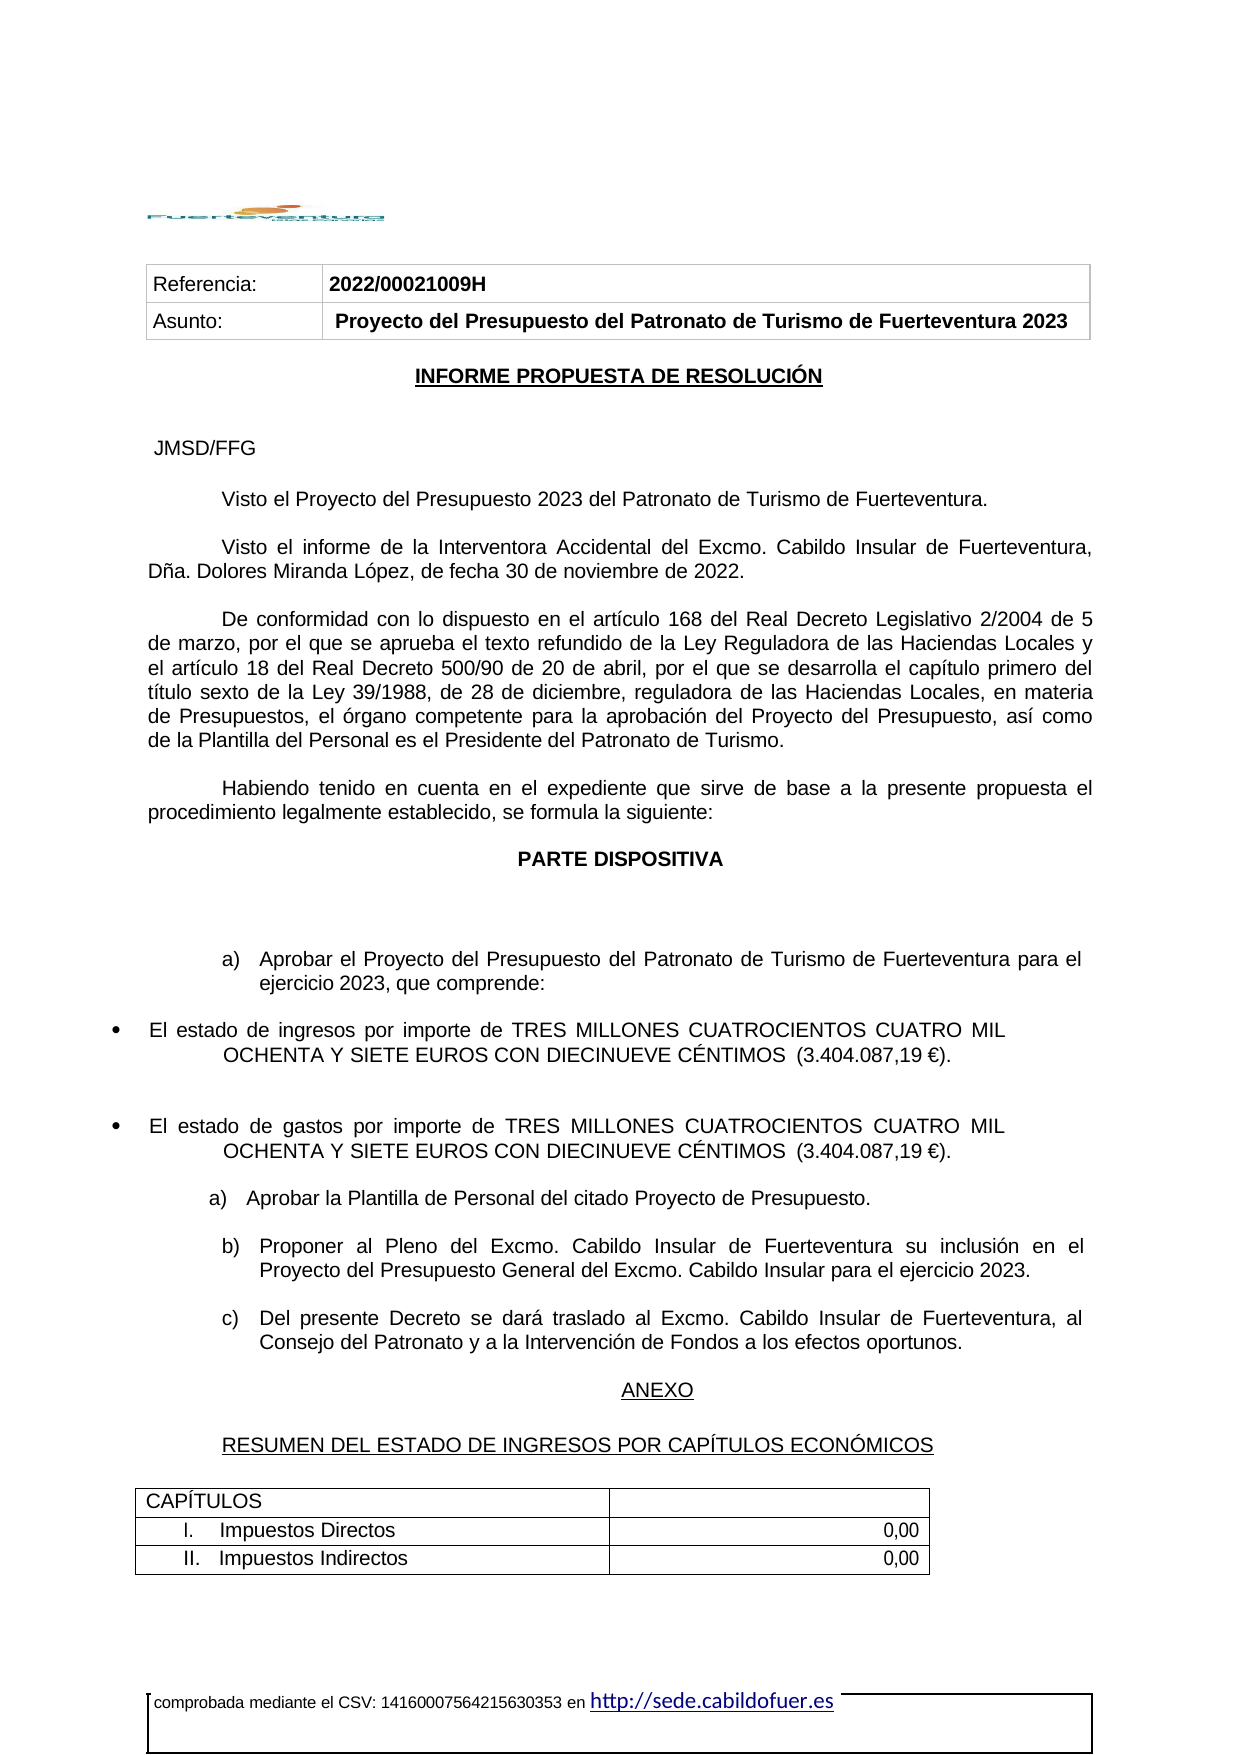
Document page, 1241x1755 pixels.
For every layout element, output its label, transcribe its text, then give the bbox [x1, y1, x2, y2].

table_header [610, 1489, 929, 1517]
text Habiendo tenido en cuenta en el expediente que sirve de base a la presente propuesta el procedimiento legalmente establecido, se formula la siguiente: [148, 775, 1093, 823]
table_cell I. Impuestos Directos [136, 1518, 609, 1545]
text JMSD/FFG [153, 436, 1105, 460]
table_header 2022/00021009H [323, 265, 1089, 302]
list El estado de ingresos por importe de TRES MILLONES CUATROCIENTOS CUATRO MIL OCHENTA Y SIETE EUROS CON DIECINUEVE CÉNTIMOS (3.404.087,19 €). [112, 1018, 1048, 1066]
table_cell 0,00 [610, 1546, 929, 1574]
text PARTE DISPOSITIVA [516, 847, 725, 871]
list El estado de gastos por importe de TRES MILLONES CUATROCIENTOS CUATRO MIL OCHENTA Y SIETE EUROS CON DIECINUEVE CÉNTIMOS (3.404.087,19 €). [112, 1114, 1048, 1162]
table_cell 0,00 [610, 1518, 929, 1545]
list Del presente Decreto se dará traslado al Excmo. Cabildo Insular de Fuerteventura, al Consejo del Patronato y a la Intervención de Fondos a los efectos oportunos. [222, 1306, 1088, 1354]
text RESUMEN DEL ESTADO DE INGRESOS POR CAPÍTULOS ECONÓMICOS [222, 1433, 1105, 1457]
table_cell Asunto: [147, 303, 322, 339]
table_cell II. Impuestos Indirectos [136, 1546, 609, 1574]
text Visto el Proyecto del Presupuesto 2023 del Patronato de Turismo de Fuerteventura. [221, 487, 1105, 511]
table_header Referencia: [147, 265, 322, 302]
list Aprobar el Proyecto del Presupuesto del Patronato de Turismo de Fuerteventura para el ejercicio 2023, que comprende: [222, 947, 1088, 995]
picture [147, 205, 385, 221]
table_cell Proyecto del Presupuesto del Patronato de Turismo de Fuerteventura 2023 [323, 303, 1089, 339]
text ANEXO [516, 1378, 798, 1402]
table_header CAPÍTULOS [136, 1489, 609, 1517]
list Aprobar la Plantilla de Personal del citado Proyecto de Presupuesto. [209, 1186, 1105, 1210]
text De conformidad con lo dispuesto en el artículo 168 del Real Decreto Legislativo 2/2004 de 5 de marzo, por el que se aprueba el texto refundido de la Ley Reguladora de las Haciendas Locales y el artículo 18 del Real Decreto 500/90 de 20 de abril, por el que se desarrolla el capítulo primero del título sexto de la Ley 39/1988, de 28 de diciembre, reguladora de las Haciendas Locales, en materia de Presupuestos, el órgano competente para la aprobación del Proyecto del Presupuesto, así como de la Plantilla del Personal es el Presidente del Patronato de Turismo. [148, 607, 1094, 752]
text INFORME PROPUESTA DE RESOLUCIÓN [415, 364, 1105, 388]
list Proponer al Pleno del Excmo. Cabildo Insular de Fuerteventura su inclusión en el Proyecto del Presupuesto General del Excmo. Cabildo Insular para el ejercicio 2023. [222, 1234, 1088, 1282]
text Visto el informe de la Interventora Accidental del Excmo. Cabildo Insular de Fuerteventura, Dña. Dolores Miranda López, de fecha 30 de noviembre de 2022. [148, 535, 1093, 583]
